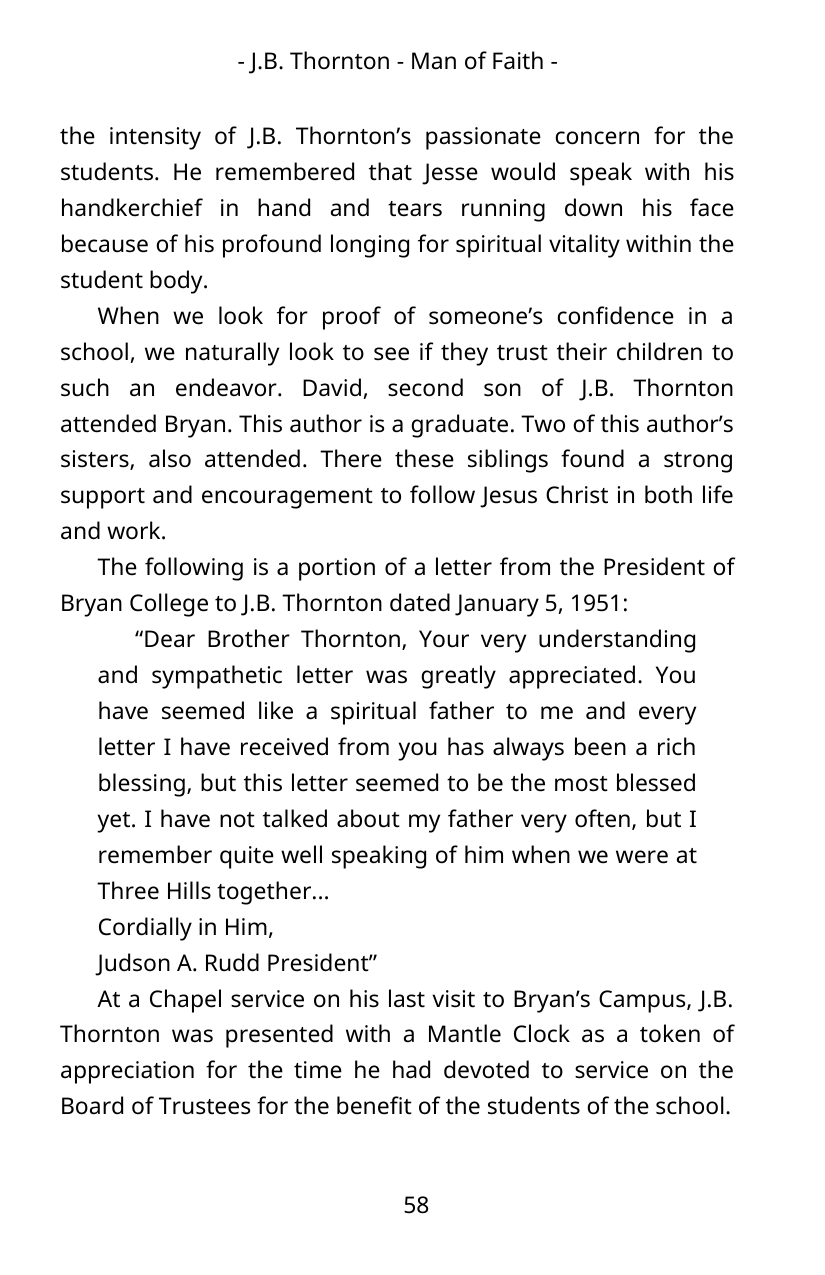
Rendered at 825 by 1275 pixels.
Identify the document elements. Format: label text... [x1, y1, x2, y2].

text Judson A. Rudd President” [60, 947, 735, 978]
text The following is a portion of a letter from the President of Bryan College to J.B. Thornton dated January 5, 1951: [60, 551, 735, 618]
text Cordially in Him, [60, 911, 735, 942]
text “Dear Brother Thornton, Your very understanding and sympathetic letter was greatly appreciated. You have seemed like a spiritual father to me and every letter I have received from you has always been a rich blessing, but this letter seemed to be the most blessed yet. I have not talked about my father very often, but I remember quite well speaking of him when we were at Three Hills together... [97, 623, 697, 906]
text At a Chapel service on his last visit to Bryan’s Campus, J.B. Thornton was presented with a Mantle Clock as a token of appreciation for the time he had devoted to service on the Board of Trustees for the benefit of the students of the school. [60, 982, 735, 1122]
text When we look for proof of someone’s confidence in a school, we naturally look to see if they trust their children to such an endeavor. David, second son of J.B. Thornton attended Bryan. This author is a graduate. Two of this author’s sisters, also attended. There these siblings found a strong support and encouragement to follow Jesus Christ in both life and work. [60, 300, 735, 547]
text the intensity of J.B. Thornton’s passionate concern for the students. He remembered that Jesse would speak with his handkerchief in hand and tears running down his face because of his profound longing for spiritual vitality within the student body. [60, 120, 735, 295]
